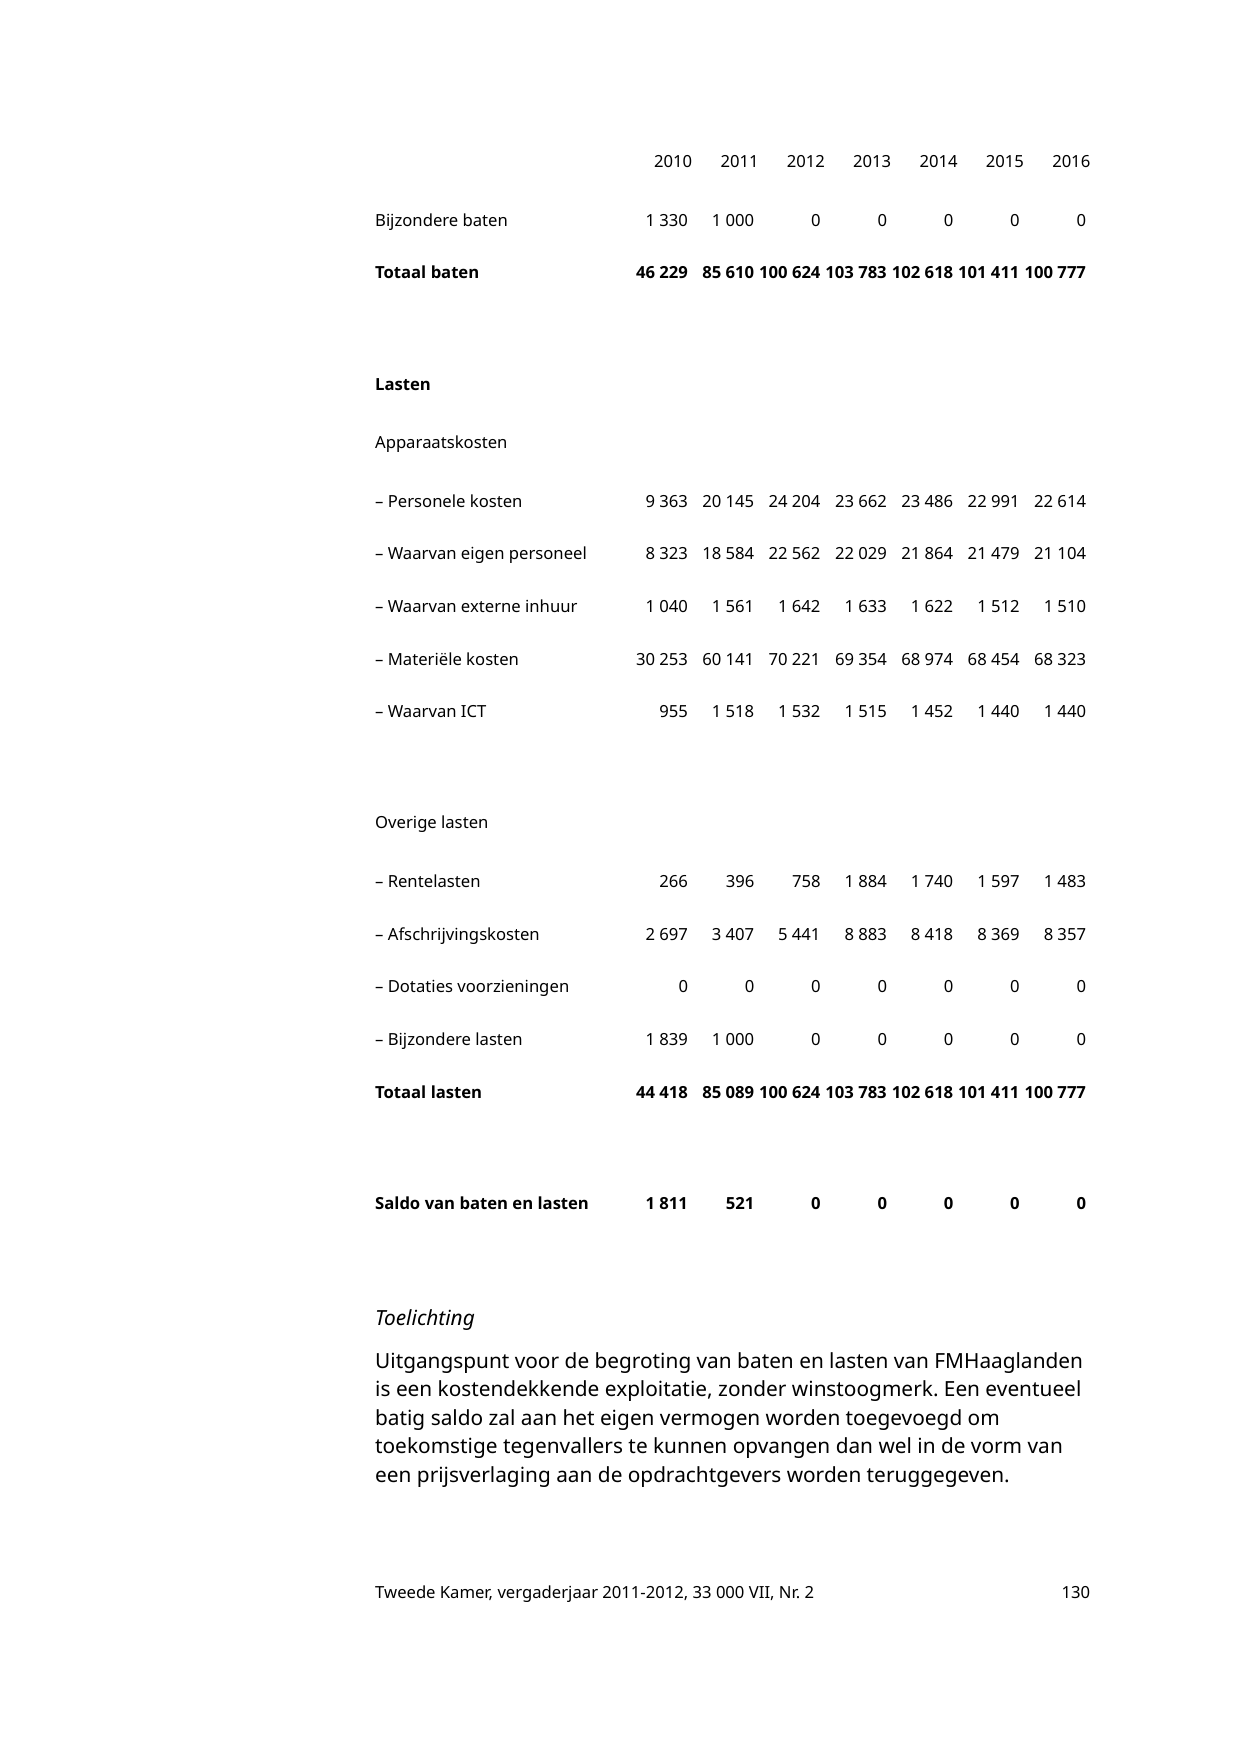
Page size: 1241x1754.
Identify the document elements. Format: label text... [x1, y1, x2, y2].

table_cell 1 452 [891, 700, 957, 753]
table_cell Totaal baten [375, 261, 626, 314]
table_cell 21 104 [1024, 542, 1090, 594]
table_cell [626, 372, 692, 431]
table_cell [626, 753, 692, 811]
table_cell – Materiële kosten [375, 647, 626, 700]
table_cell [825, 314, 891, 372]
table_header 2016 [1024, 150, 1090, 208]
table_cell 0 [957, 1192, 1024, 1244]
table_cell 68 454 [957, 647, 1024, 700]
table_cell [1024, 1133, 1090, 1192]
table_cell 23 662 [825, 489, 891, 542]
table_cell – Personele kosten [375, 489, 626, 542]
table_cell Overige lasten [375, 811, 626, 869]
table_cell [626, 314, 692, 372]
table_cell 101 411 [957, 261, 1024, 314]
table_cell [626, 1133, 692, 1192]
table_cell [758, 811, 824, 869]
table_cell 46 229 [626, 261, 692, 314]
table_cell Apparaatskosten [375, 431, 626, 489]
table_cell 0 [825, 975, 891, 1028]
table_cell 1 884 [825, 870, 891, 922]
table_cell 44 418 [626, 1080, 692, 1133]
table_cell – Waarvan externe inhuur [375, 595, 626, 647]
table_cell 102 618 [891, 261, 957, 314]
table_cell 396 [692, 870, 758, 922]
table_cell 68 323 [1024, 647, 1090, 700]
table_cell 0 [1024, 1192, 1090, 1244]
table_cell [1024, 314, 1090, 372]
table_cell 8 369 [957, 922, 1024, 975]
table_cell 21 864 [891, 542, 957, 594]
table_cell 1 330 [626, 209, 692, 261]
table_cell 0 [891, 1192, 957, 1244]
table_cell 1 512 [957, 595, 1024, 647]
table_cell 8 883 [825, 922, 891, 975]
table_cell 9 363 [626, 489, 692, 542]
table_cell [825, 372, 891, 431]
table_cell 85 610 [692, 261, 758, 314]
table_cell 266 [626, 870, 692, 922]
table_cell 8 418 [891, 922, 957, 975]
table_cell 1 483 [1024, 870, 1090, 922]
table_cell 0 [1024, 975, 1090, 1028]
table_cell [758, 753, 824, 811]
table_header 2011 [692, 150, 758, 208]
table_cell 103 783 [825, 1080, 891, 1133]
table_cell [692, 372, 758, 431]
table_cell 8 357 [1024, 922, 1090, 975]
table_cell 22 029 [825, 542, 891, 594]
table_cell 1 440 [957, 700, 1024, 753]
table_cell [891, 753, 957, 811]
table_cell [957, 314, 1024, 372]
table_cell 0 [891, 1028, 957, 1080]
table_cell 70 221 [758, 647, 824, 700]
table_cell [891, 372, 957, 431]
table_cell 0 [825, 209, 891, 261]
table_cell 8 323 [626, 542, 692, 594]
table_cell [692, 431, 758, 489]
table_cell 24 204 [758, 489, 824, 542]
table_cell 1 000 [692, 1028, 758, 1080]
table_cell 0 [957, 209, 1024, 261]
table_cell 1 740 [891, 870, 957, 922]
table_cell 1 040 [626, 595, 692, 647]
table_cell – Waarvan ICT [375, 700, 626, 753]
table_cell 1 532 [758, 700, 824, 753]
table_cell 60 141 [692, 647, 758, 700]
table_header [375, 150, 626, 208]
table_cell [375, 753, 626, 811]
table_cell – Waarvan eigen personeel [375, 542, 626, 594]
table_cell 1 839 [626, 1028, 692, 1080]
table_cell 1 811 [626, 1192, 692, 1244]
table_cell 0 [957, 975, 1024, 1028]
table_cell [891, 811, 957, 869]
table_cell 100 624 [758, 1080, 824, 1133]
table_cell [957, 1133, 1024, 1192]
table_cell 5 441 [758, 922, 824, 975]
table_cell 1 622 [891, 595, 957, 647]
table_cell [692, 1133, 758, 1192]
table_cell 0 [626, 975, 692, 1028]
table_cell 1 642 [758, 595, 824, 647]
table_cell [758, 431, 824, 489]
table_cell [1024, 372, 1090, 431]
table_cell 1 515 [825, 700, 891, 753]
table_cell 0 [825, 1192, 891, 1244]
table_cell 1 440 [1024, 700, 1090, 753]
table_cell [957, 753, 1024, 811]
table_header 2013 [825, 150, 891, 208]
table_cell [692, 753, 758, 811]
table_cell [825, 811, 891, 869]
table_cell 0 [758, 975, 824, 1028]
table_cell 100 777 [1024, 1080, 1090, 1133]
table_cell 0 [692, 975, 758, 1028]
table_cell [626, 811, 692, 869]
table_cell 1 633 [825, 595, 891, 647]
table_cell 101 411 [957, 1080, 1024, 1133]
table_cell 0 [957, 1028, 1024, 1080]
table_cell [1024, 811, 1090, 869]
table_cell [375, 1133, 626, 1192]
text Uitgangspunt voor de begroting van baten en lasten van FMHaaglanden is een kostendekkende exploitatie, zonder winstoogmerk. Een eventueel batig saldo zal aan het eigen vermogen worden toegevoegd om toekomstige tegenvallers te kunnen opvangen dan wel in de vorm van een prijsverlaging aan de opdrachtgevers worden teruggegeven. [375, 1346, 1090, 1488]
table_cell 0 [891, 209, 957, 261]
table_cell Saldo van baten en lasten [375, 1192, 626, 1244]
text Toelichting [375, 1303, 1090, 1331]
table_cell [891, 431, 957, 489]
table_cell 100 777 [1024, 261, 1090, 314]
table_cell [957, 431, 1024, 489]
table_cell – Dotaties voorzieningen [375, 975, 626, 1028]
table_cell 0 [825, 1028, 891, 1080]
table_cell [1024, 753, 1090, 811]
table_cell – Bijzondere lasten [375, 1028, 626, 1080]
table_cell 0 [758, 209, 824, 261]
table_cell Lasten [375, 372, 626, 431]
table_cell 69 354 [825, 647, 891, 700]
table_cell [825, 753, 891, 811]
table_cell [758, 314, 824, 372]
table_cell [692, 314, 758, 372]
table_cell [758, 1133, 824, 1192]
table_cell 1 510 [1024, 595, 1090, 647]
table_cell 955 [626, 700, 692, 753]
table_cell [825, 1133, 891, 1192]
table_cell 103 783 [825, 261, 891, 314]
table_cell 102 618 [891, 1080, 957, 1133]
table_cell 758 [758, 870, 824, 922]
table_header 2012 [758, 150, 824, 208]
table_cell 100 624 [758, 261, 824, 314]
table_cell 1 518 [692, 700, 758, 753]
table_cell Totaal lasten [375, 1080, 626, 1133]
table_cell 1 561 [692, 595, 758, 647]
table_cell [1024, 431, 1090, 489]
table_cell 0 [891, 975, 957, 1028]
table_cell [957, 372, 1024, 431]
table_cell 20 145 [692, 489, 758, 542]
table_cell [626, 431, 692, 489]
table_cell 0 [1024, 209, 1090, 261]
table_cell 18 584 [692, 542, 758, 594]
table_cell [957, 811, 1024, 869]
table_cell 0 [758, 1192, 824, 1244]
table_cell 22 614 [1024, 489, 1090, 542]
table_cell [758, 372, 824, 431]
table_cell 22 562 [758, 542, 824, 594]
table_cell 23 486 [891, 489, 957, 542]
table_cell 0 [758, 1028, 824, 1080]
table_cell [891, 1133, 957, 1192]
table_cell 0 [1024, 1028, 1090, 1080]
table_cell 521 [692, 1192, 758, 1244]
table_header 2015 [957, 150, 1024, 208]
table_header 2010 [626, 150, 692, 208]
table_header 2014 [891, 150, 957, 208]
table_cell 30 253 [626, 647, 692, 700]
table_cell 1 597 [957, 870, 1024, 922]
table_cell 85 089 [692, 1080, 758, 1133]
table_cell [692, 811, 758, 869]
table_cell [825, 431, 891, 489]
table_cell [375, 314, 626, 372]
table_cell Bijzondere baten [375, 209, 626, 261]
table_cell 3 407 [692, 922, 758, 975]
table_cell 21 479 [957, 542, 1024, 594]
table_cell 2 697 [626, 922, 692, 975]
table_cell – Afschrijvingskosten [375, 922, 626, 975]
table_cell [891, 314, 957, 372]
table_cell 68 974 [891, 647, 957, 700]
table_cell 22 991 [957, 489, 1024, 542]
table_cell 1 000 [692, 209, 758, 261]
table_cell – Rentelasten [375, 870, 626, 922]
